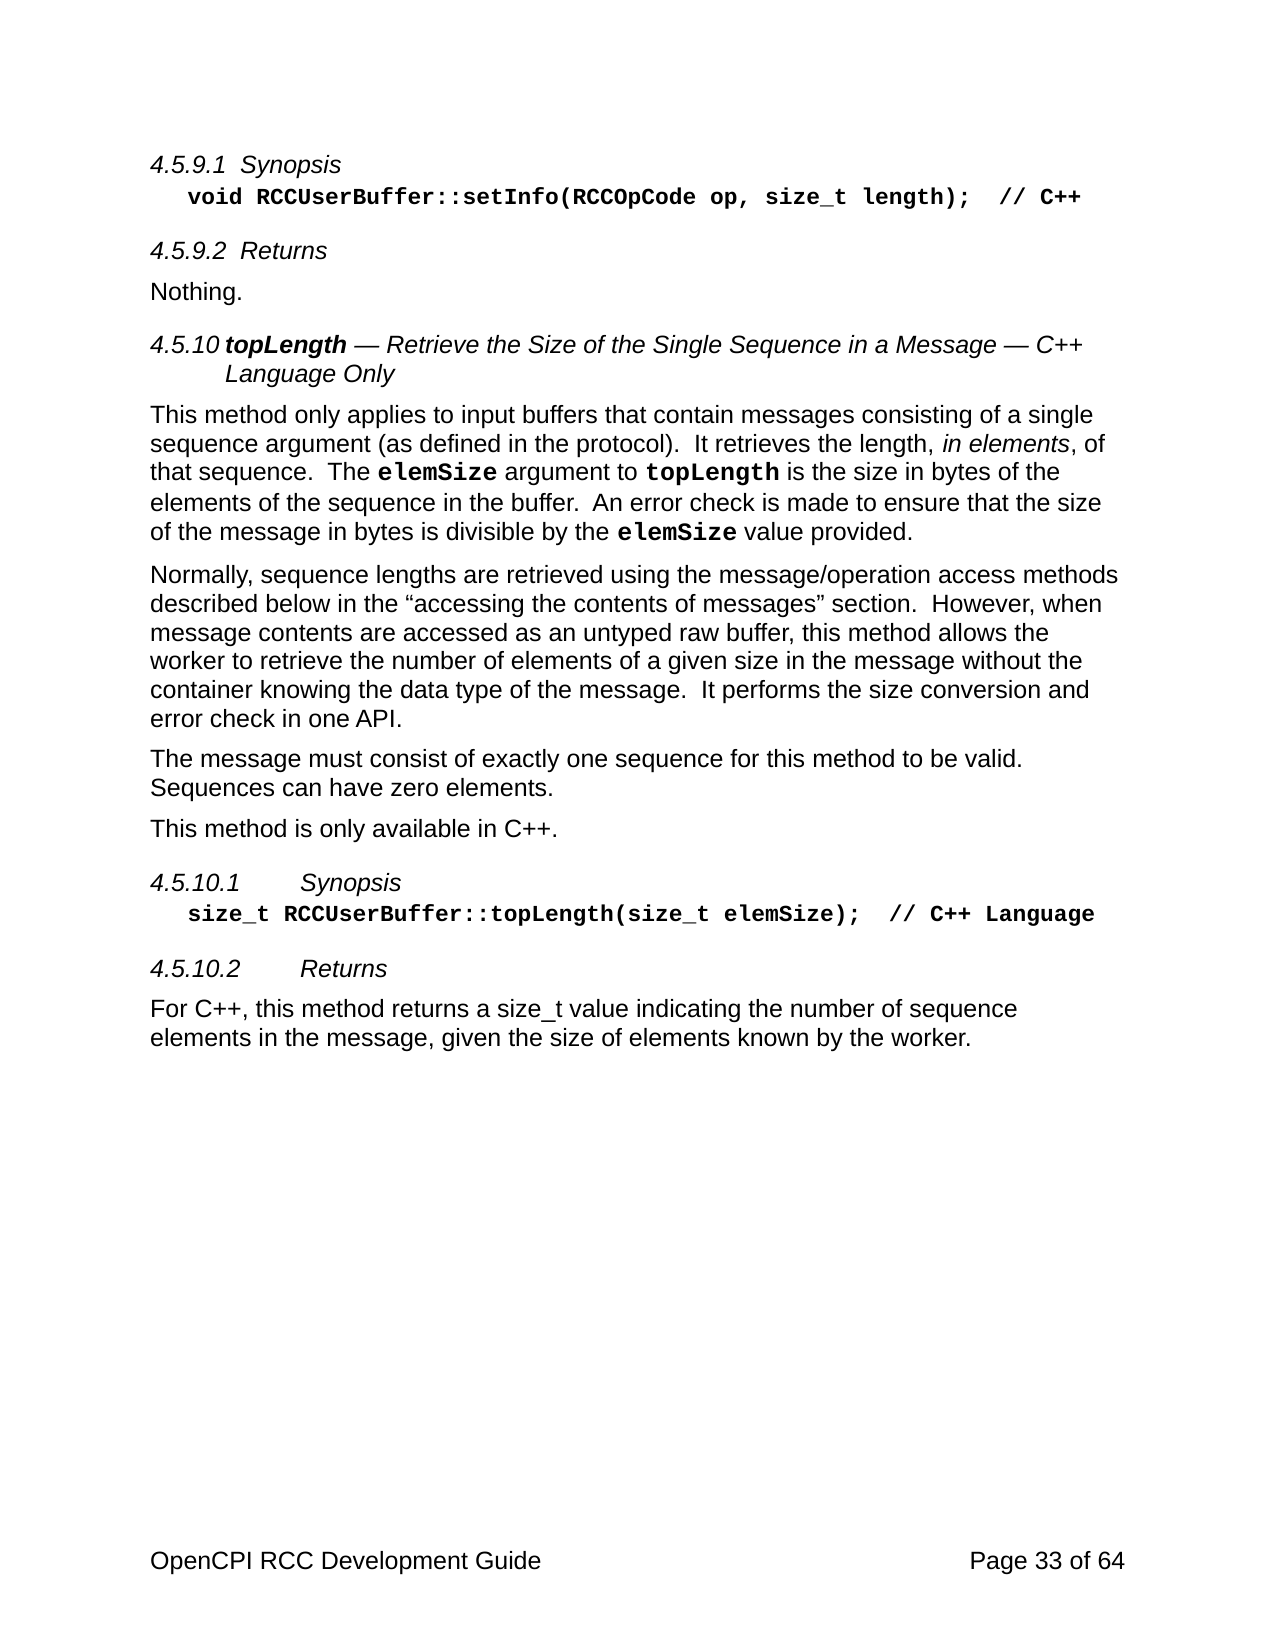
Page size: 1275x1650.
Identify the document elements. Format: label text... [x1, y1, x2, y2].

text This method only applies to input buffers that contain messages consisting of a single sequence argument (as defined in the protocol). It retrieves the length, in elements, of that sequence. The elemSize argument to topLength is the size in bytes of the elements of the sequence in the buffer. An error check is made to ensure that the size of the message in bytes is divisible by the elemSize value provided. [150, 400, 1125, 548]
subtitle Synopsis [150, 868, 1125, 896]
text This method is only available in C++. [150, 814, 1125, 843]
text Nothing. [150, 277, 1125, 305]
text Normally, sequence lengths are retrieved using the message/operation access methods described below in the “accessing the contents of messages” section. However, when message contents are accessed as an untyped raw buffer, this method allows the worker to retrieve the number of elements of a given size in the message without the container knowing the data type of the message. It performs the size conversion and error check in one API. [150, 560, 1125, 732]
text The message must consist of exactly one sequence for this method to be valid. Sequences can have zero elements. [150, 744, 1125, 802]
subtitle Returns [150, 954, 1125, 982]
text For C++, this method returns a size_t value indicating the number of sequence elements in the message, given the size of elements known by the worker. [150, 994, 1125, 1052]
subtitle Returns [150, 236, 1125, 265]
subtitle Synopsis [150, 150, 1125, 179]
text size_t RCCUserBuffer::topLength(size_t elemSize); // C++ Language [187, 903, 1125, 929]
text void RCCUserBuffer::setInfo(RCCOpCode op, size_t length); // C++ [187, 185, 1125, 211]
subtitle topLength — Retrieve the Size of the Single Sequence in a Message — C++ Language Only [150, 330, 1125, 388]
